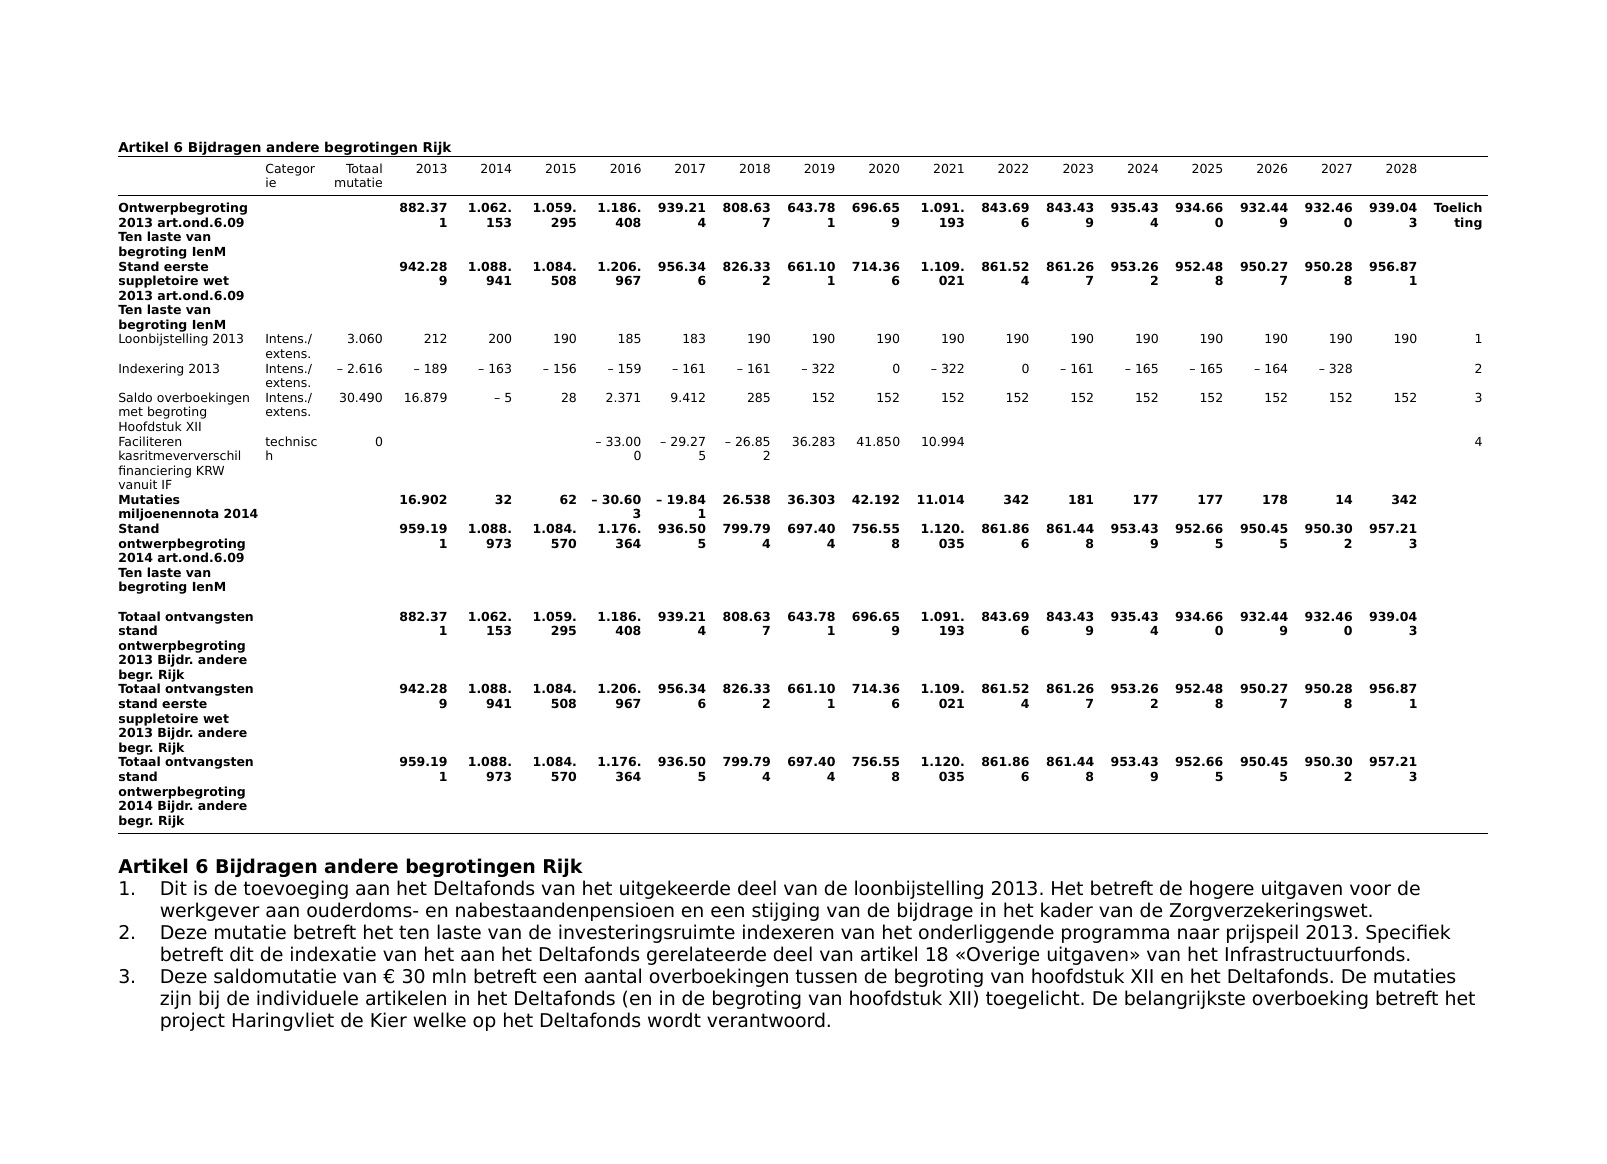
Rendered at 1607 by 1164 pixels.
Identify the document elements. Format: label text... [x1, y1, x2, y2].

table_cell 152 [906, 391, 970, 434]
table_cell 756.558 [841, 522, 906, 595]
table_cell [324, 259, 388, 332]
table_cell [1423, 682, 1488, 755]
table_cell – 161 [647, 361, 712, 391]
table_cell Categorie [259, 157, 324, 195]
table_cell 1.120.035 [906, 522, 970, 595]
table_cell 861.267 [1035, 259, 1100, 332]
table_cell 808.637 [712, 196, 776, 259]
table_cell [1358, 595, 1423, 609]
table_cell 152 [1294, 391, 1358, 434]
table_cell 190 [518, 332, 582, 361]
table_cell 152 [1229, 391, 1294, 434]
table_cell 661.101 [776, 259, 841, 332]
table_cell 1.059.295 [518, 609, 582, 682]
table_cell 957.213 [1358, 522, 1423, 595]
table_cell – 156 [518, 361, 582, 391]
table_cell 861.524 [970, 259, 1035, 332]
table_cell 950.455 [1229, 522, 1294, 595]
text 3. Deze saldomutatie van € 30 mln betreft een aantal overboekingen tussen de begroting van hoofdstuk XII en het Deltafonds. De mutaties zijn bij de individuele artikelen in het Deltafonds (en in de begroting van hoofdstuk XII) toegelicht. De belangrijkste overboeking betreft het project Haringvliet de Kier welke op het Deltafonds wordt verantwoord. [118, 966, 1488, 1032]
table_cell 861.866 [970, 755, 1035, 833]
table_cell 861.448 [1035, 522, 1100, 595]
table_cell 956.346 [647, 682, 712, 755]
table_cell 1.206.967 [583, 259, 647, 332]
table_cell 756.558 [841, 755, 906, 833]
table_cell 696.659 [841, 609, 906, 682]
table_cell – 29.275 [647, 434, 712, 493]
table_cell 190 [1035, 332, 1100, 361]
table_cell 3 [1423, 391, 1488, 434]
table_cell 1.176.364 [583, 755, 647, 833]
table_cell [1294, 434, 1358, 493]
table_cell 1.176.364 [583, 522, 647, 595]
table_cell 190 [1100, 332, 1164, 361]
table_cell 1.091.193 [906, 196, 970, 259]
table_cell – 161 [1035, 361, 1100, 391]
table_cell 1.088.941 [453, 259, 518, 332]
table_cell [259, 196, 324, 259]
table_cell Totaal ontvangsten stand ontwerpbegroting 2013 Bijdr. andere begr. Rijk [118, 609, 259, 682]
table_header Artikel 6 Bijdragen andere begrotingen Rijk [118, 140, 1488, 156]
table_cell – 164 [1229, 361, 1294, 391]
table_cell [1164, 595, 1229, 609]
table_cell 950.277 [1229, 259, 1294, 332]
table_cell 11.014 [906, 493, 970, 522]
table_cell Totaal ontvangsten stand eerste suppletoire wet 2013 Bijdr. andere begr. Rijk [118, 682, 259, 755]
table_cell – 322 [906, 361, 970, 391]
table_cell – 161 [712, 361, 776, 391]
table_cell 935.434 [1100, 196, 1164, 259]
table_cell 152 [776, 391, 841, 434]
table_cell 190 [906, 332, 970, 361]
table_cell 932.449 [1229, 609, 1294, 682]
table_cell 843.439 [1035, 196, 1100, 259]
table_cell [389, 434, 453, 493]
table_cell Indexering 2013 [118, 361, 259, 391]
table_cell [259, 682, 324, 755]
table_cell 939.043 [1358, 196, 1423, 259]
table_cell 190 [1358, 332, 1423, 361]
table_cell Mutaties miljoenennota 2014 [118, 493, 259, 522]
table_cell 950.277 [1229, 682, 1294, 755]
table_cell [453, 434, 518, 493]
table_cell – 2.616 [324, 361, 388, 391]
table_cell 1.088.973 [453, 522, 518, 595]
table_cell 2026 [1229, 157, 1294, 195]
table_cell 936.505 [647, 755, 712, 833]
table_cell [1358, 361, 1423, 391]
table_cell [259, 259, 324, 332]
table_cell 1 [1423, 332, 1488, 361]
table_cell 177 [1100, 493, 1164, 522]
table_cell 861.524 [970, 682, 1035, 755]
table_cell 152 [970, 391, 1035, 434]
table_cell 1.084.570 [518, 522, 582, 595]
table_cell 190 [1294, 332, 1358, 361]
table_cell 697.404 [776, 755, 841, 833]
table_cell [1035, 595, 1100, 609]
table_cell 185 [583, 332, 647, 361]
table_cell 934.660 [1164, 609, 1229, 682]
table_cell – 165 [1164, 361, 1229, 391]
table_cell 152 [841, 391, 906, 434]
table_cell 799.794 [712, 755, 776, 833]
table_cell 826.332 [712, 259, 776, 332]
table_cell 939.214 [647, 196, 712, 259]
table_cell 843.439 [1035, 609, 1100, 682]
table_cell 1.062.153 [453, 609, 518, 682]
table_cell 959.191 [389, 755, 453, 833]
table_cell 2 [1423, 361, 1488, 391]
table_cell 181 [1035, 493, 1100, 522]
table_cell 2017 [647, 157, 712, 195]
table_cell [1229, 595, 1294, 609]
table_cell [518, 595, 582, 609]
table_cell 190 [970, 332, 1035, 361]
table_cell 10.994 [906, 434, 970, 493]
table_cell 932.460 [1294, 196, 1358, 259]
table_cell 939.214 [647, 609, 712, 682]
table_cell 1.109.021 [906, 259, 970, 332]
table_cell 861.866 [970, 522, 1035, 595]
table_cell 41.850 [841, 434, 906, 493]
table_cell 942.289 [389, 259, 453, 332]
table_cell 36.303 [776, 493, 841, 522]
table_cell 342 [1358, 493, 1423, 522]
table_cell 212 [389, 332, 453, 361]
table_cell 932.449 [1229, 196, 1294, 259]
table_cell – 33.000 [583, 434, 647, 493]
table_cell 959.191 [389, 522, 453, 595]
table_cell [259, 595, 324, 609]
table_cell 2016 [583, 157, 647, 195]
table_cell 643.781 [776, 196, 841, 259]
table_cell Loonbijstelling 2013 [118, 332, 259, 361]
table_cell 1.084.508 [518, 259, 582, 332]
table_cell – 5 [453, 391, 518, 434]
table_cell 1.091.193 [906, 609, 970, 682]
table_cell – 26.852 [712, 434, 776, 493]
table_cell [970, 434, 1035, 493]
table_cell Totaal mutatie [324, 157, 388, 195]
table_cell 152 [1100, 391, 1164, 434]
table_cell 950.288 [1294, 682, 1358, 755]
table_cell – 19.841 [647, 493, 712, 522]
table_cell 1.062.153 [453, 196, 518, 259]
table_cell [1164, 434, 1229, 493]
table_cell [324, 755, 388, 833]
table_cell [583, 595, 647, 609]
table_cell [712, 595, 776, 609]
table_cell [1423, 493, 1488, 522]
table_cell 957.213 [1358, 755, 1423, 833]
table_cell 843.696 [970, 609, 1035, 682]
table_cell [970, 595, 1035, 609]
table_cell – 328 [1294, 361, 1358, 391]
table_cell 152 [1035, 391, 1100, 434]
table_cell [324, 682, 388, 755]
table_cell 882.371 [389, 609, 453, 682]
table_cell 942.289 [389, 682, 453, 755]
table_cell 953.439 [1100, 522, 1164, 595]
table_cell 2019 [776, 157, 841, 195]
table_cell Saldo overboekingen met begroting Hoofdstuk XII [118, 391, 259, 434]
table_cell 62 [518, 493, 582, 522]
table_cell 1.088.973 [453, 755, 518, 833]
table_cell 953.262 [1100, 682, 1164, 755]
table_cell 2023 [1035, 157, 1100, 195]
table_cell [1229, 434, 1294, 493]
table_cell 936.505 [647, 522, 712, 595]
table_cell 799.794 [712, 522, 776, 595]
table_cell 826.332 [712, 682, 776, 755]
table_cell 342 [970, 493, 1035, 522]
table_cell 1.186.408 [583, 609, 647, 682]
table_cell 714.366 [841, 259, 906, 332]
table_cell 2025 [1164, 157, 1229, 195]
table_cell 190 [776, 332, 841, 361]
table_cell 952.488 [1164, 259, 1229, 332]
table_cell [324, 595, 388, 609]
table_cell Intens./extens. [259, 361, 324, 391]
table_cell 28 [518, 391, 582, 434]
table_cell 200 [453, 332, 518, 361]
table_cell 0 [324, 434, 388, 493]
table_cell 190 [1164, 332, 1229, 361]
table_cell 1.088.941 [453, 682, 518, 755]
table_cell [259, 609, 324, 682]
table_cell 696.659 [841, 196, 906, 259]
table_cell [324, 609, 388, 682]
table_cell 2020 [841, 157, 906, 195]
table_cell 843.696 [970, 196, 1035, 259]
table_cell [1423, 595, 1488, 609]
table_cell Toelichting [1423, 196, 1488, 259]
table_cell 285 [712, 391, 776, 434]
table_cell 42.192 [841, 493, 906, 522]
table_cell [324, 493, 388, 522]
table_cell [1100, 595, 1164, 609]
table_cell [324, 522, 388, 595]
table_cell 956.871 [1358, 682, 1423, 755]
table_cell 190 [712, 332, 776, 361]
table_cell 26.538 [712, 493, 776, 522]
table_cell 2021 [906, 157, 970, 195]
table_cell [1035, 434, 1100, 493]
table_cell 152 [1358, 391, 1423, 434]
table_cell 939.043 [1358, 609, 1423, 682]
table_cell – 30.603 [583, 493, 647, 522]
table_cell 2027 [1294, 157, 1358, 195]
table_cell 1.084.570 [518, 755, 582, 833]
table_cell Stand ontwerpbegroting 2014 art.ond.6.09 Ten laste van begroting IenM [118, 522, 259, 595]
table_cell 16.879 [389, 391, 453, 434]
table_cell [1423, 522, 1488, 595]
table_cell 956.871 [1358, 259, 1423, 332]
table_cell [518, 434, 582, 493]
table_cell – 322 [776, 361, 841, 391]
table_cell 643.781 [776, 609, 841, 682]
table_cell 697.404 [776, 522, 841, 595]
table_cell [259, 522, 324, 595]
table_cell [259, 493, 324, 522]
table_cell 2015 [518, 157, 582, 195]
table_cell [259, 755, 324, 833]
table_cell [1423, 755, 1488, 833]
table_cell 2028 [1358, 157, 1423, 195]
table_cell 2013 [389, 157, 453, 195]
table_cell 861.448 [1035, 755, 1100, 833]
table_cell 950.455 [1229, 755, 1294, 833]
table_cell Faciliteren kasritmeververschil financiering KRW vanuit IF [118, 434, 259, 493]
table_cell 953.262 [1100, 259, 1164, 332]
table_cell [389, 595, 453, 609]
table_cell 178 [1229, 493, 1294, 522]
table_cell 882.371 [389, 196, 453, 259]
table_cell 956.346 [647, 259, 712, 332]
table_cell 4 [1423, 434, 1488, 493]
table_cell Intens./extens. [259, 332, 324, 361]
table_cell [118, 157, 259, 195]
table_cell [1100, 434, 1164, 493]
table_cell Totaal ontvangsten stand ontwerpbegroting 2014 Bijdr. andere begr. Rijk [118, 755, 259, 833]
table_cell 861.267 [1035, 682, 1100, 755]
text 1. Dit is de toevoeging aan het Deltafonds van het uitgekeerde deel van de loonbijstelling 2013. Het betreft de hogere uitgaven voor de werkgever aan ouderdoms- en nabestaandenpensioen en een stijging van de bijdrage in het kader van de Zorgverzekeringswet. [118, 878, 1488, 922]
table_cell 14 [1294, 493, 1358, 522]
table_cell 950.288 [1294, 259, 1358, 332]
table_cell [1358, 434, 1423, 493]
table_cell [647, 595, 712, 609]
table_cell – 189 [389, 361, 453, 391]
table_cell 661.101 [776, 682, 841, 755]
table_cell – 159 [583, 361, 647, 391]
table_cell [841, 595, 906, 609]
table_cell 1.084.508 [518, 682, 582, 755]
table_cell 0 [970, 361, 1035, 391]
table_cell [1423, 259, 1488, 332]
table_cell 1.109.021 [906, 682, 970, 755]
table_cell 183 [647, 332, 712, 361]
table_cell [324, 196, 388, 259]
table_cell 0 [841, 361, 906, 391]
table_cell 1.206.967 [583, 682, 647, 755]
text 2. Deze mutatie betreft het ten laste van de investeringsruimte indexeren van het onderliggende programma naar prijspeil 2013. Specifiek betreft dit de indexatie van het aan het Deltafonds gerelateerde deel van artikel 18 «Overige uitgaven» van het Infrastructuurfonds. [118, 922, 1488, 966]
table_cell [1294, 595, 1358, 609]
table_cell 2018 [712, 157, 776, 195]
table_cell 32 [453, 493, 518, 522]
table_cell [1423, 609, 1488, 682]
table_cell Ontwerpbegroting 2013 art.ond.6.09 Ten laste van begroting IenM [118, 196, 259, 259]
table_cell 952.665 [1164, 755, 1229, 833]
table_cell 950.302 [1294, 755, 1358, 833]
table_cell 36.283 [776, 434, 841, 493]
table_cell 3.060 [324, 332, 388, 361]
table_cell 714.366 [841, 682, 906, 755]
table_cell 152 [1164, 391, 1229, 434]
table_cell Stand eerste suppletoire wet 2013 art.ond.6.09 Ten laste van begroting IenM [118, 259, 259, 332]
table_cell 9.412 [647, 391, 712, 434]
table_cell [776, 595, 841, 609]
table_cell 2.371 [583, 391, 647, 434]
table_cell 950.302 [1294, 522, 1358, 595]
table_cell 177 [1164, 493, 1229, 522]
table_cell [906, 595, 970, 609]
table_cell [1423, 157, 1488, 195]
table_cell 1.120.035 [906, 755, 970, 833]
table_cell 30.490 [324, 391, 388, 434]
table_cell 2024 [1100, 157, 1164, 195]
table_cell 1.186.408 [583, 196, 647, 259]
table_cell 190 [1229, 332, 1294, 361]
table_cell technisch [259, 434, 324, 493]
table_cell 808.637 [712, 609, 776, 682]
table_cell 952.488 [1164, 682, 1229, 755]
table_cell 2014 [453, 157, 518, 195]
table_cell [118, 595, 259, 609]
table_cell 1.059.295 [518, 196, 582, 259]
table_cell 935.434 [1100, 609, 1164, 682]
table_cell 2022 [970, 157, 1035, 195]
table_cell 16.902 [389, 493, 453, 522]
table_cell 952.665 [1164, 522, 1229, 595]
table_cell – 165 [1100, 361, 1164, 391]
table_cell 932.460 [1294, 609, 1358, 682]
table_cell 953.439 [1100, 755, 1164, 833]
table_cell 934.660 [1164, 196, 1229, 259]
table_cell – 163 [453, 361, 518, 391]
table_cell Intens./extens. [259, 391, 324, 434]
table_cell 190 [841, 332, 906, 361]
subtitle Artikel 6 Bijdragen andere begrotingen Rijk [118, 856, 1488, 878]
table_cell [453, 595, 518, 609]
